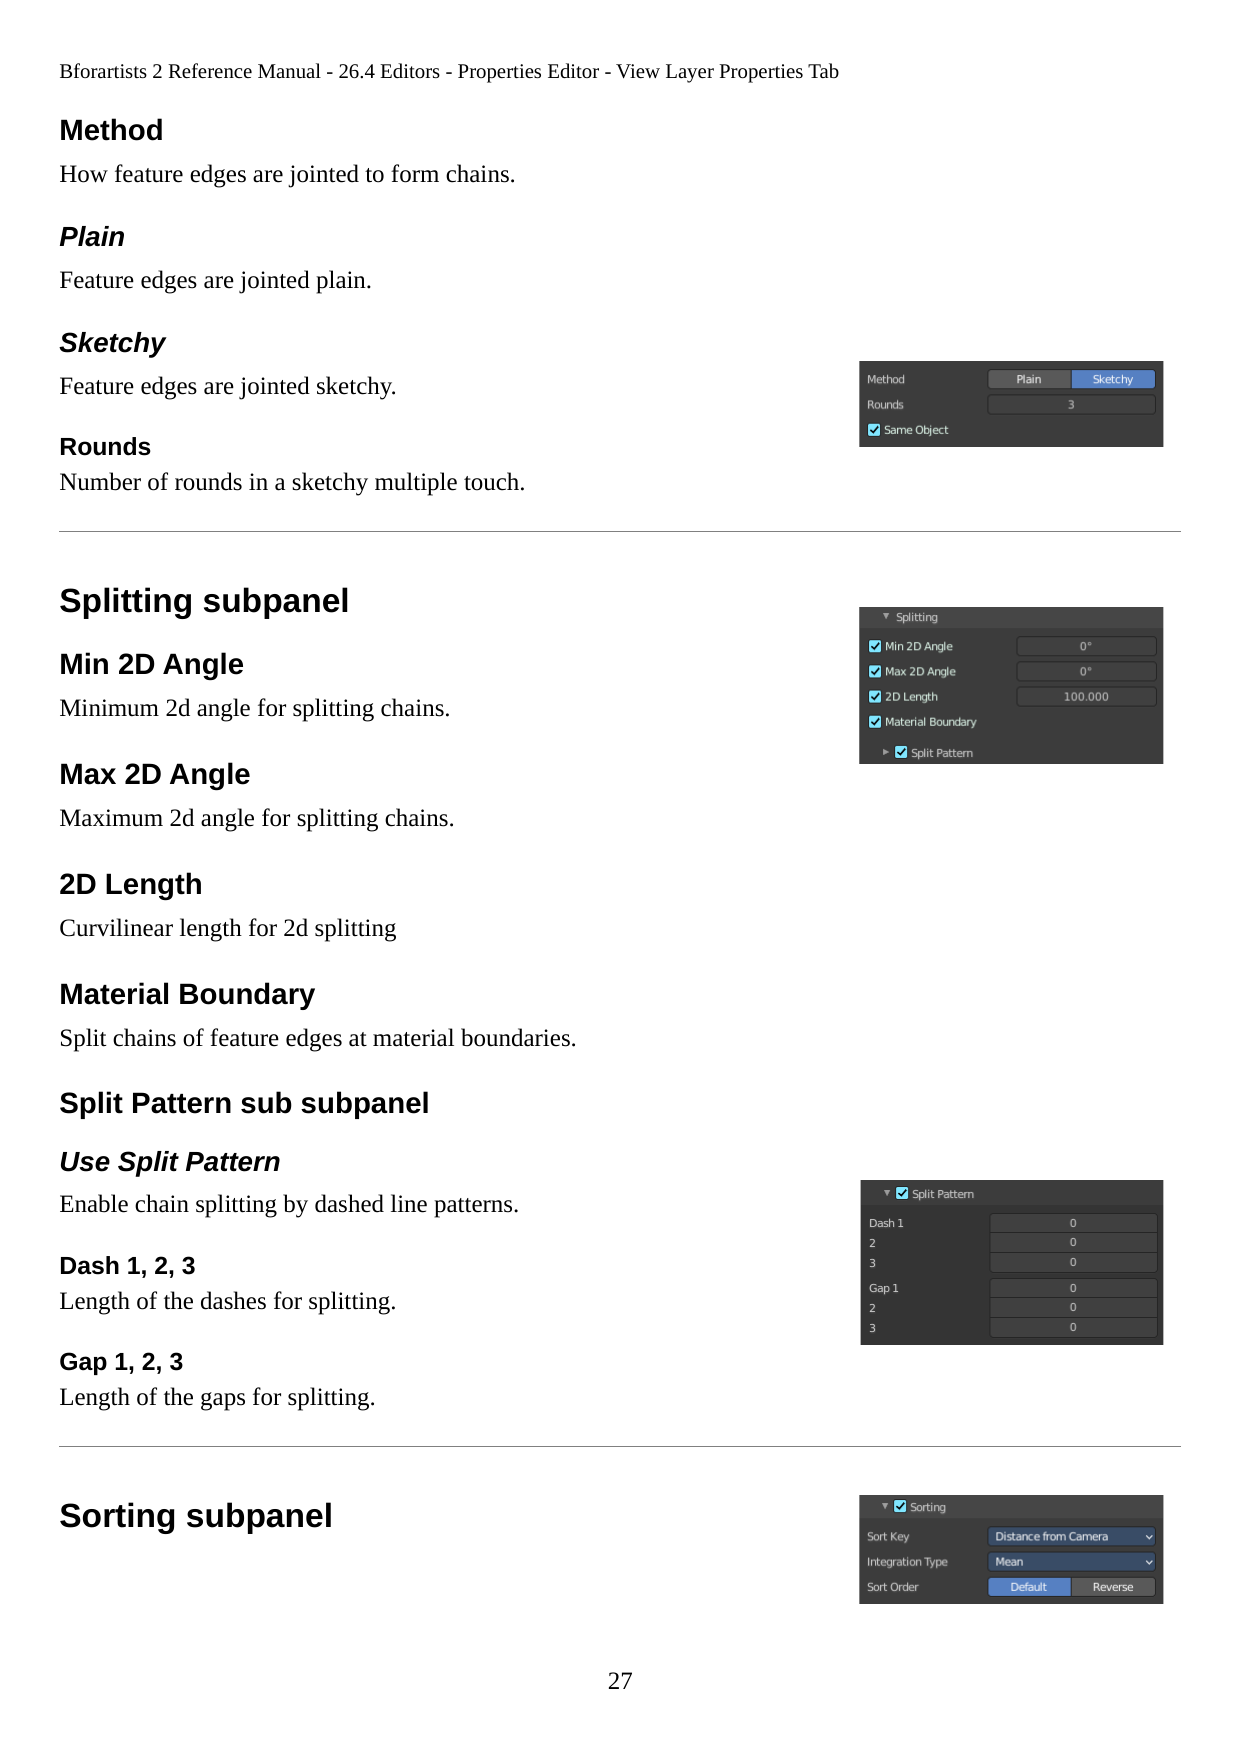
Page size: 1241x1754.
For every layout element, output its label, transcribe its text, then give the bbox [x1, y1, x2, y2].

picture [860, 1180, 1164, 1345]
picture [859, 607, 1164, 764]
text Minimum 2d angle for splitting chains. [59, 693, 859, 722]
text Maximum 2d angle for splitting chains. [59, 803, 1181, 832]
subtitle Use Split Pattern [59, 1145, 1181, 1177]
subtitle 2D Length [59, 867, 1181, 900]
text Feature edges are jointed sketchy. [59, 371, 859, 399]
subtitle Rounds [59, 432, 1181, 461]
text Curvilinear length for 2d splitting [59, 913, 1181, 942]
subtitle Min 2D Angle [59, 647, 859, 681]
subtitle Split Pattern sub subpanel [59, 1086, 1181, 1120]
subtitle Gap 1, 2, 3 [59, 1347, 1181, 1376]
subtitle Material Boundary [59, 977, 1181, 1010]
subtitle Sketchy [59, 326, 1181, 358]
subtitle [1164, 1251, 1181, 1280]
picture [859, 1495, 1164, 1604]
text How feature edges are jointed to form chains. [59, 159, 1181, 188]
subtitle [1164, 647, 1181, 681]
text Feature edges are jointed plain. [59, 265, 1181, 293]
subtitle Method [59, 113, 1181, 146]
subtitle Sorting subpanel [59, 1496, 859, 1535]
subtitle Dash 1, 2, 3 [59, 1251, 860, 1280]
subtitle Splitting subpanel [59, 581, 1181, 620]
subtitle [1164, 1496, 1181, 1535]
subtitle Max 2D Angle [59, 757, 1181, 791]
text Enable chain splitting by dashed line patterns. [59, 1189, 860, 1218]
text Split chains of feature edges at material boundaries. [59, 1023, 1181, 1052]
text Length of the gaps for splitting. [59, 1382, 1181, 1411]
text Length of the dashes for splitting. [59, 1286, 860, 1315]
text Number of rounds in a sketchy multiple touch. [59, 467, 1181, 496]
picture [859, 361, 1164, 447]
subtitle Plain [59, 220, 1181, 252]
